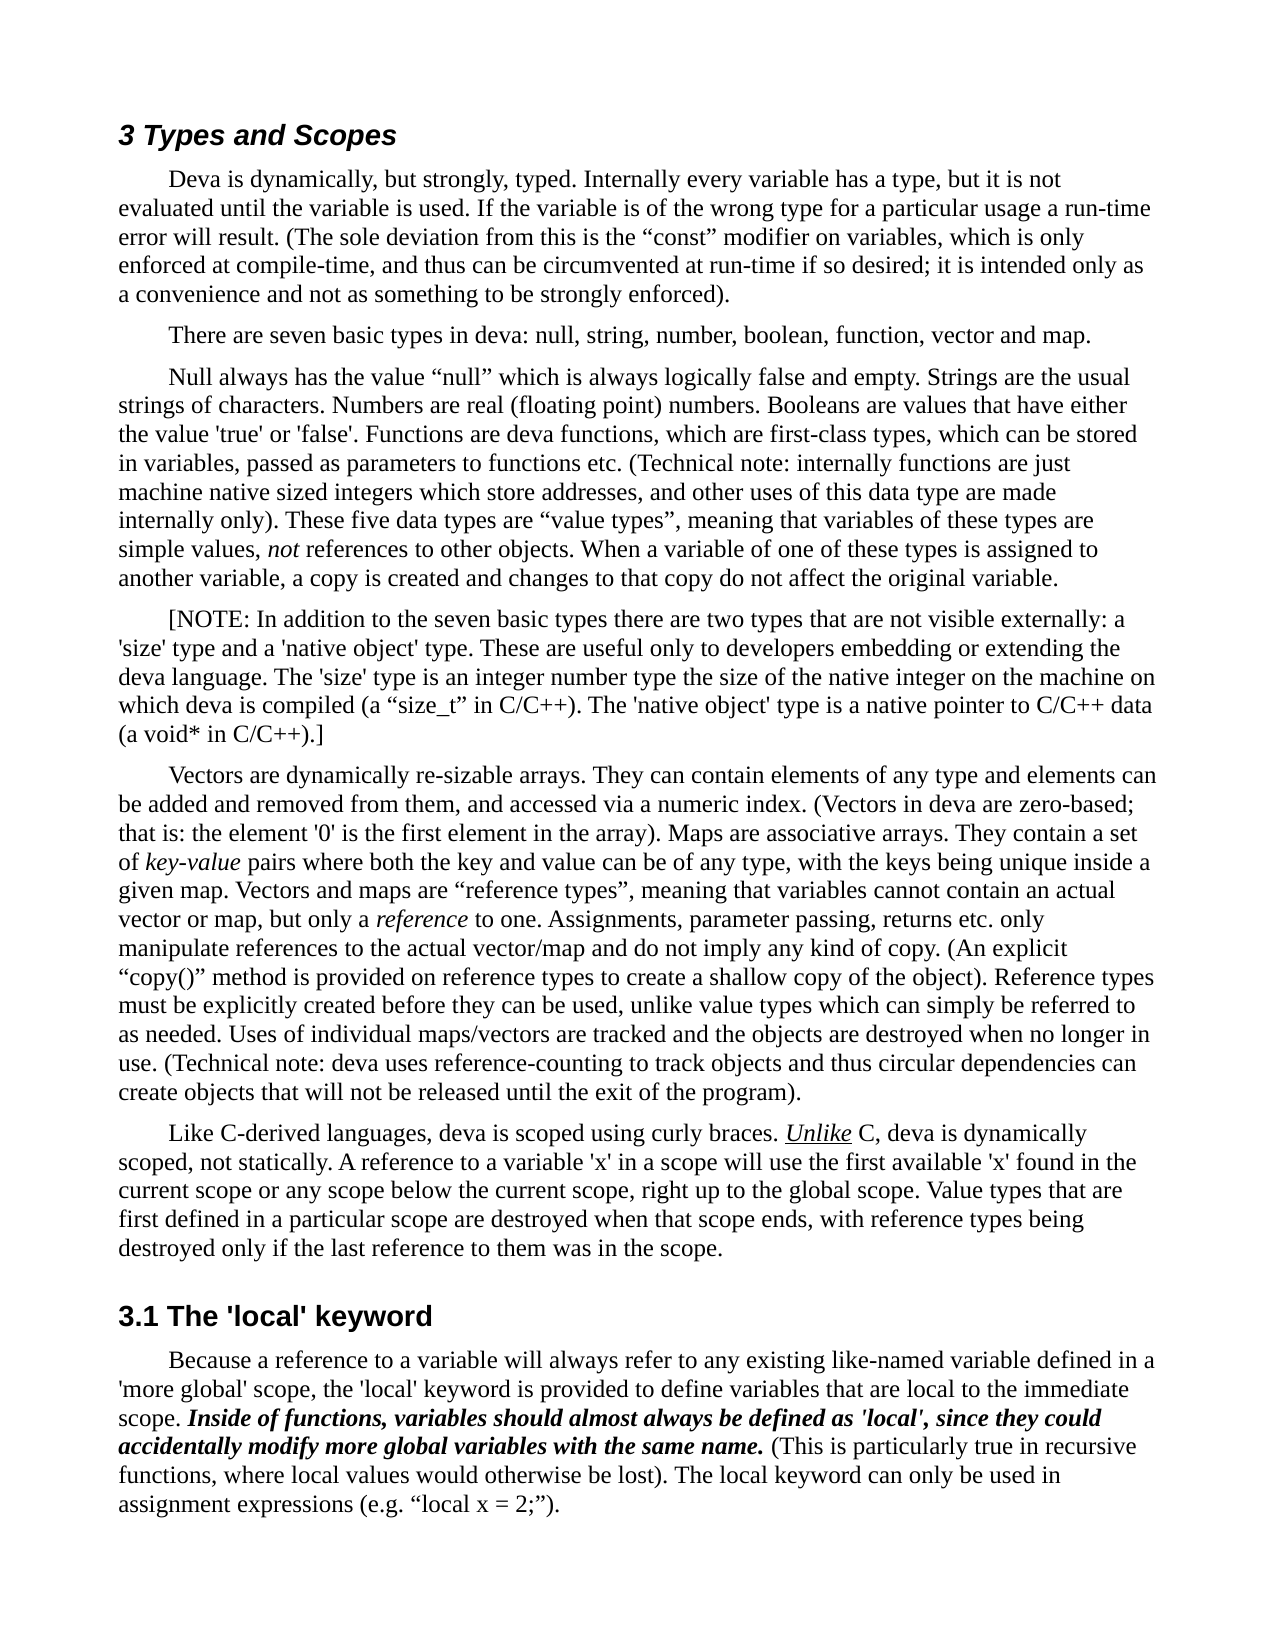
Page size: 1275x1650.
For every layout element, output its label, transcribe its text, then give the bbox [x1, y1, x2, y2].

text Because a reference to a variable will always refer to any existing like-named variable defined in a 'more global' scope, the 'local' keyword is provided to define variables that are local to the immediate scope. Inside of functions, variables should almost always be defined as 'local', since they could accidentally modify more global variables with the same name. (This is particularly true in recursive functions, where local values would otherwise be lost). The local keyword can only be used in assignment expressions (e.g. “local x = 2;”). [118, 1345, 1157, 1518]
text There are seven basic types in deva: null, string, number, boolean, function, vector and map. [118, 320, 1157, 349]
text [NOTE: In addition to the seven basic types there are two types that are not visible externally: a 'size' type and a 'native object' type. These are useful only to developers embedding or extending the deva language. The 'size' type is an integer number type the size of the native integer on the machine on which deva is compiled (a “size_t” in C/C++). The 'native object' type is a native pointer to C/C++ data (a void* in C/C++).] [118, 604, 1157, 748]
text Null always has the value “null” which is always logically false and empty. Strings are the usual strings of characters. Numbers are real (floating point) numbers. Booleans are values that have either the value 'true' or 'false'. Functions are deva functions, which are first-class types, which can be stored in variables, passed as parameters to functions etc. (Technical note: internally functions are just machine native sized integers which store addresses, and other uses of this data type are made internally only). These five data types are “value types”, meaning that variables of these types are simple values, not references to other objects. When a variable of one of these types is assigned to another variable, a copy is created and changes to that copy do not affect the original variable. [118, 362, 1157, 592]
text Like C-derived languages, deva is scoped using curly braces. Unlike C, deva is dynamically scoped, not statically. A reference to a variable 'x' in a scope will use the first available 'x' found in the current scope or any scope below the current scope, right up to the global scope. Value types that are first defined in a particular scope are destroyed when that scope ends, with reference types being destroyed only if the last reference to them was in the scope. [118, 1118, 1157, 1262]
subtitle 3.1 The 'local' keyword [118, 1299, 1157, 1333]
subtitle 3 Types and Scopes [118, 118, 1157, 152]
text Vectors are dynamically re-sizable arrays. They can contain elements of any type and elements can be added and removed from them, and accessed via a numeric index. (Vectors in deva are zero-based; that is: the element '0' is the first element in the array). Maps are associative arrays. They contain a set of key-value pairs where both the key and value can be of any type, with the keys being unique inside a given map. Vectors and maps are “reference types”, meaning that variables cannot contain an actual vector or map, but only a reference to one. Assignments, parameter passing, returns etc. only manipulate references to the actual vector/map and do not imply any kind of copy. (An explicit “copy()” method is provided on reference types to create a shallow copy of the object). Reference types must be explicitly created before they can be used, unlike value types which can simply be referred to as needed. Uses of individual maps/vectors are tracked and the objects are destroyed when no longer in use. (Technical note: deva uses reference-counting to track objects and thus circular dependencies can create objects that will not be released until the exit of the program). [118, 760, 1157, 1105]
text Deva is dynamically, but strongly, typed. Internally every variable has a type, but it is not evaluated until the variable is used. If the variable is of the wrong type for a particular usage a run-time error will result. (The sole deviation from this is the “const” modifier on variables, which is only enforced at compile-time, and thus can be circumvented at run-time if so desired; it is intended only as a convenience and not as something to be strongly enforced). [118, 164, 1157, 308]
